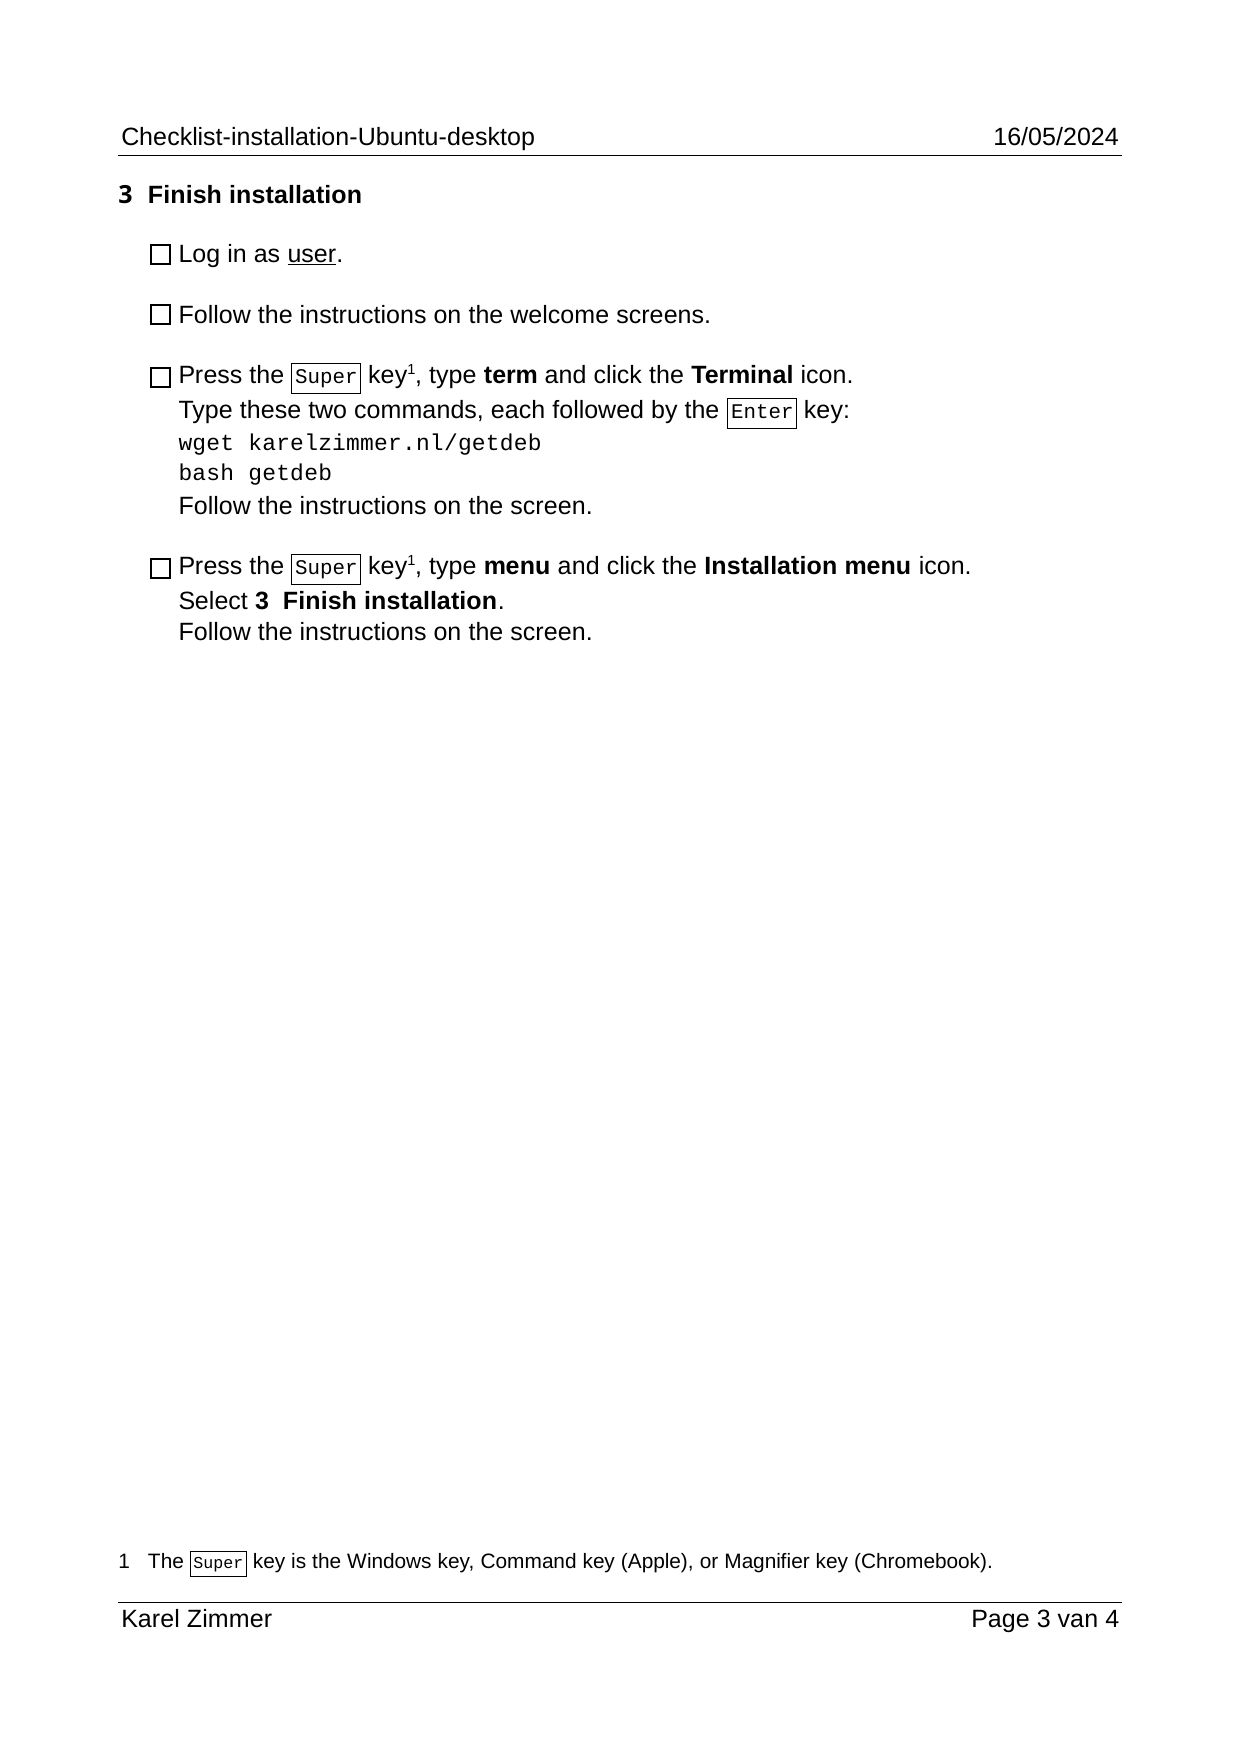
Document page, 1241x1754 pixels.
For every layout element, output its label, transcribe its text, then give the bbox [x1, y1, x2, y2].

table_cell Type these two commands, each followed by the Enter key: [177, 395, 1122, 430]
table_cell Follow the instructions on the screen. [177, 616, 1122, 647]
table_cell [118, 616, 142, 647]
table_cell [142, 269, 177, 300]
table_cell Follow the instructions on the screen. [177, 491, 1122, 521]
table_cell [118, 586, 142, 616]
table_cell [118, 491, 142, 521]
table_cell [142, 586, 177, 616]
table_cell [118, 521, 142, 551]
table_cell [142, 551, 177, 586]
table_header [118, 239, 142, 269]
table_cell [118, 430, 142, 460]
table_cell [142, 430, 177, 460]
table_cell [118, 395, 142, 430]
list Finish installation [118, 177, 1122, 211]
table_cell [118, 269, 142, 300]
table_cell [177, 521, 1122, 551]
table_cell [142, 460, 177, 491]
table_cell [142, 616, 177, 647]
table_cell Select 3 Finish installation. [177, 586, 1122, 616]
table_cell [118, 360, 142, 395]
table_cell [118, 460, 142, 491]
table_cell [142, 330, 177, 360]
table_cell Follow the instructions on the welcome screens. [177, 300, 1122, 330]
table_header Log in as USER. [177, 239, 1122, 269]
table_cell [142, 360, 177, 395]
table_header [142, 239, 177, 269]
table_cell [118, 330, 142, 360]
table_cell Press the Super key1, type menu and click the Installation menu icon. [177, 551, 1122, 586]
table_cell [142, 521, 177, 551]
table_cell [118, 300, 142, 330]
table_cell [142, 491, 177, 521]
table_cell wget karelzimmer.nl/getdeb [177, 430, 1122, 460]
table_cell [118, 551, 142, 586]
table_cell bash getdeb [177, 460, 1122, 491]
table_cell [142, 300, 177, 330]
table_cell [177, 269, 1122, 300]
table_cell [142, 395, 177, 430]
table_cell [177, 330, 1122, 360]
table_cell Press the Super key, type term and click the Terminal icon. [177, 360, 1122, 395]
